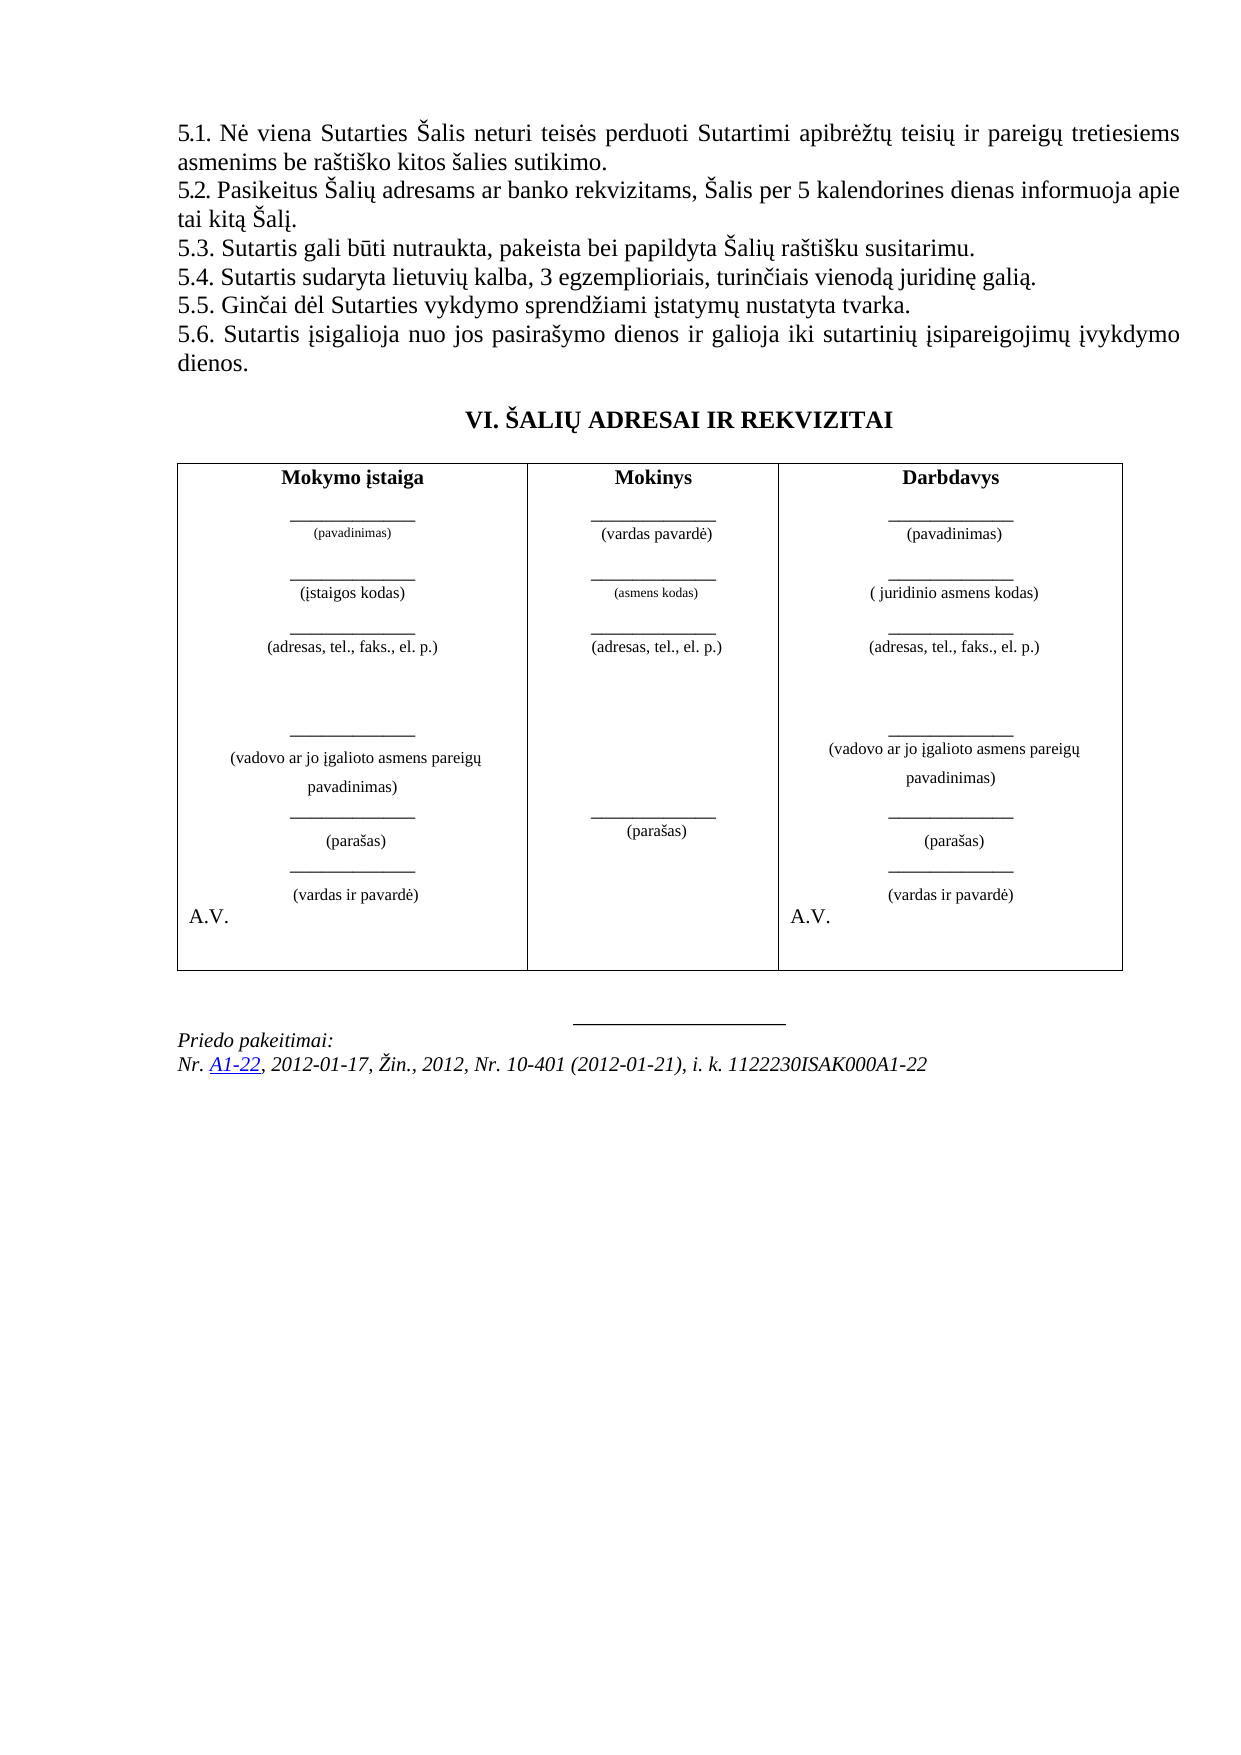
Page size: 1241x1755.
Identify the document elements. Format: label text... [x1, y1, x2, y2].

text 5.2. Pasikeitus Šalių adresams ar banko rekvizitams, Šalis per 5 kalendorines dienas informuoja apie tai kitą Šalį. [177, 176, 1181, 233]
text 5.1. Nė viena Sutarties Šalis neturi teisės perduoti Sutartimi apibrėžtų teisių ir pareigų tretiesiems asmenims be raštiško kitos šalies sutikimo. [177, 118, 1181, 176]
text 5.5. Ginčai dėl Sutarties vykdymo sprendžiami įstatymų nustatyta tvarka. [177, 291, 1181, 319]
text 5.4. Sutartis sudaryta lietuvių kalba, 3 egzemplioriais, turinčiais vienodą juridinę galią. [177, 262, 1181, 291]
table_cell ____________ (pavadinimas) [779, 499, 1122, 558]
table_cell ____________ (parašas) ____________ (vardas ir pavardė) A.V. [779, 796, 1122, 970]
text Priedo pakeitimai: [177, 1028, 1181, 1052]
table_cell ____________ (adresas, tel., el. p.) [528, 612, 778, 714]
table_cell ____________ (vadovo ar jo įgalioto asmens pareigų pavadinimas) [178, 714, 527, 796]
table_cell [528, 714, 778, 796]
table_cell ____________ (vadovo ar jo įgalioto asmens pareigų pavadinimas) [779, 714, 1122, 796]
text 5.6. Sutartis įsigalioja nuo jos pasirašymo dienos ir galioja iki sutartinių įsipareigojimų įvykdymo dienos. [177, 319, 1181, 377]
text 5.3. Sutartis gali būti nutraukta, pakeista bei papildyta Šalių raštišku susitarimu. [177, 233, 1181, 262]
text VI. ŠALIŲ ADRESAI IR REKVIZITAI [177, 406, 1181, 434]
table_cell ____________ (vardas pavardė) [528, 499, 778, 558]
table_cell ____________ (parašas) ____________ (vardas ir pavardė) A.V. [178, 796, 527, 970]
table_cell ____________ (pavadinimas) [178, 499, 527, 558]
table_header Mokymo įstaiga [178, 464, 527, 499]
table_cell ____________ (adresas, tel., faks., el. p.) [178, 612, 527, 714]
table_cell ____________ (įstaigos kodas) [178, 559, 527, 612]
table_cell ____________ (adresas, tel., faks., el. p.) [779, 612, 1122, 714]
table_header Mokinys [528, 464, 778, 499]
table_cell ____________ (asmens kodas) [528, 559, 778, 612]
table_cell ____________ ( juridinio asmens kodas) [779, 559, 1122, 612]
text _________________ [177, 999, 1181, 1028]
table_header Darbdavys [779, 464, 1122, 499]
text Nr. A1-22, 2012-01-17, Žin., 2012, Nr. 10-401 (2012-01-21), i. k. 1122230ISAK000A1-22 [177, 1052, 1181, 1076]
table_cell ____________ (parašas) [528, 796, 778, 970]
